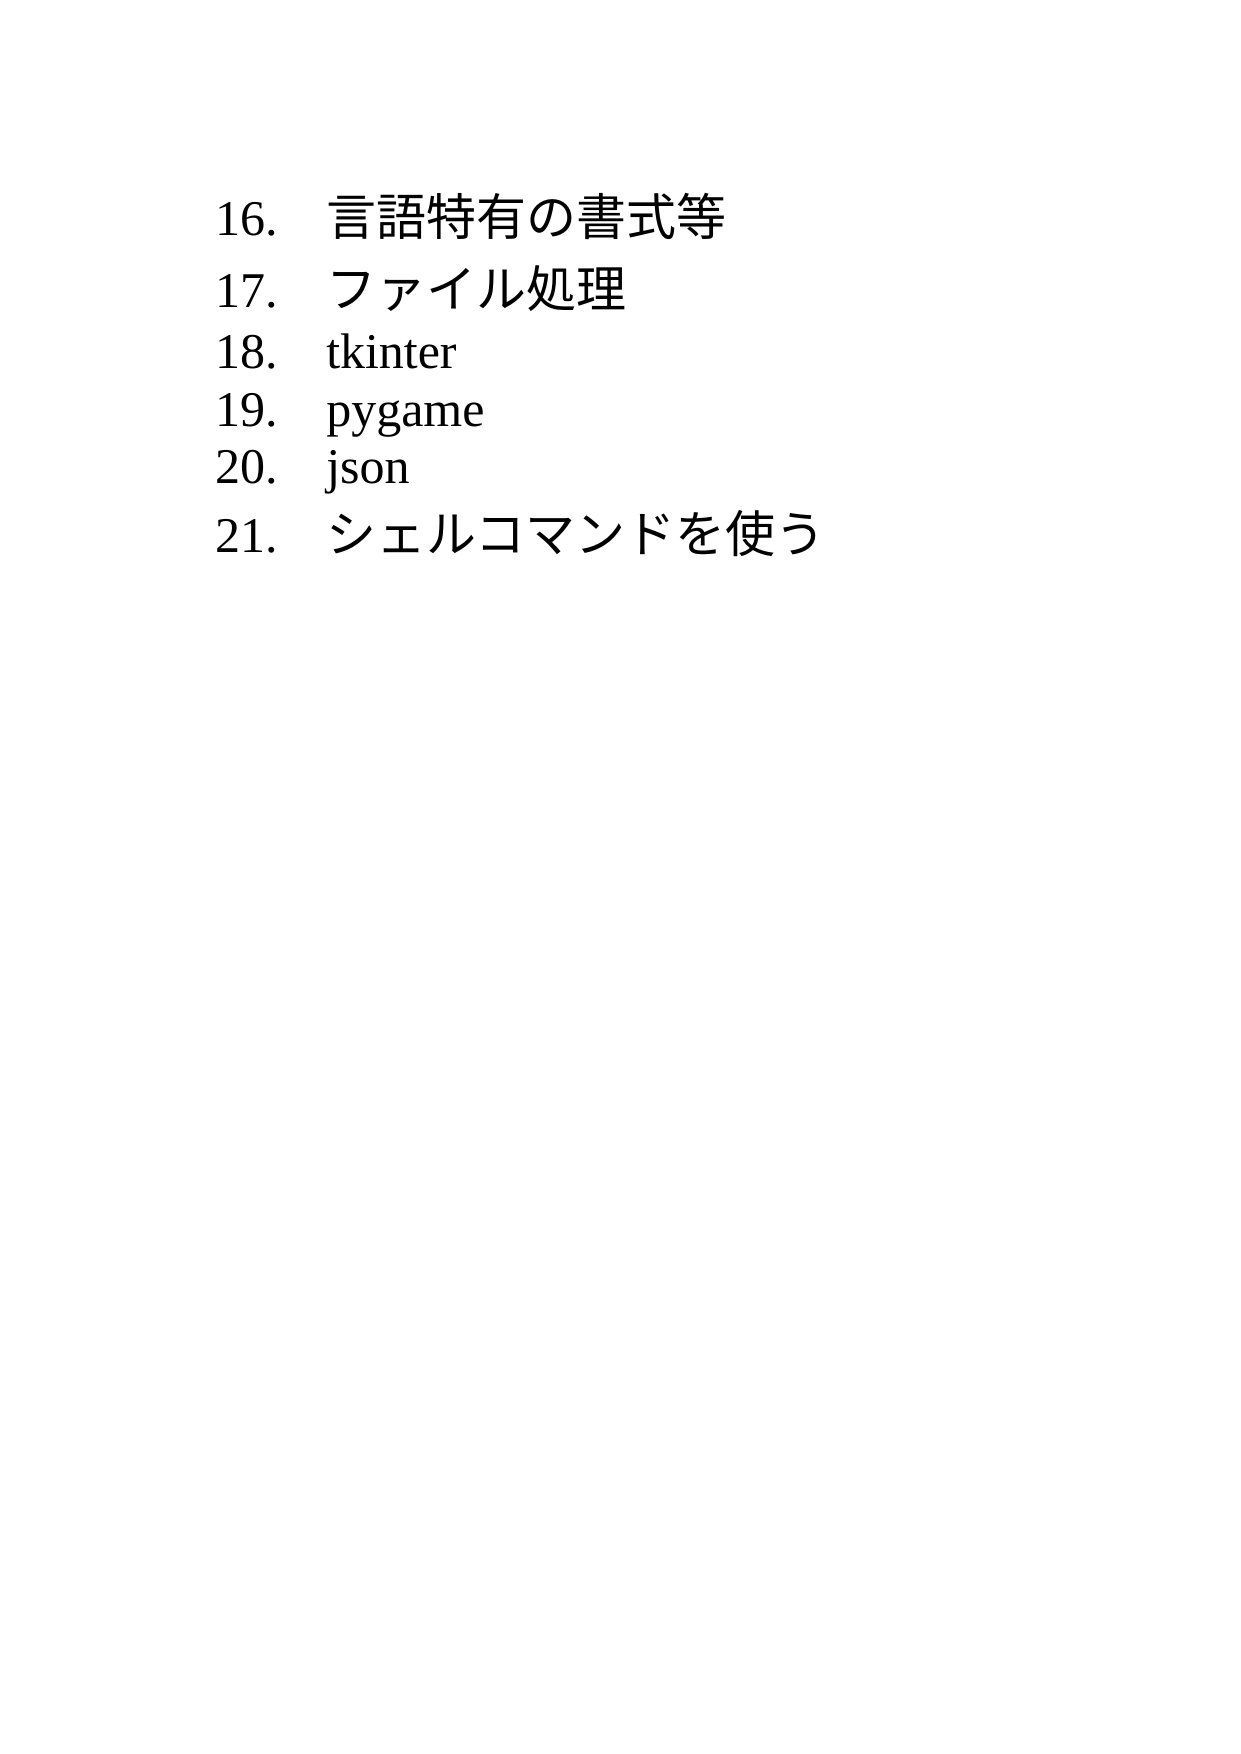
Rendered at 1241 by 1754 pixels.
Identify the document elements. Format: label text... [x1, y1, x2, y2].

list json [215, 437, 1063, 494]
list ファイル処理 [215, 249, 1063, 322]
list tkinter [215, 322, 1063, 379]
list 言語特有の書式等 [215, 177, 1063, 249]
list シェルコマンドを使う [215, 494, 1063, 567]
list pygame [215, 379, 1063, 437]
